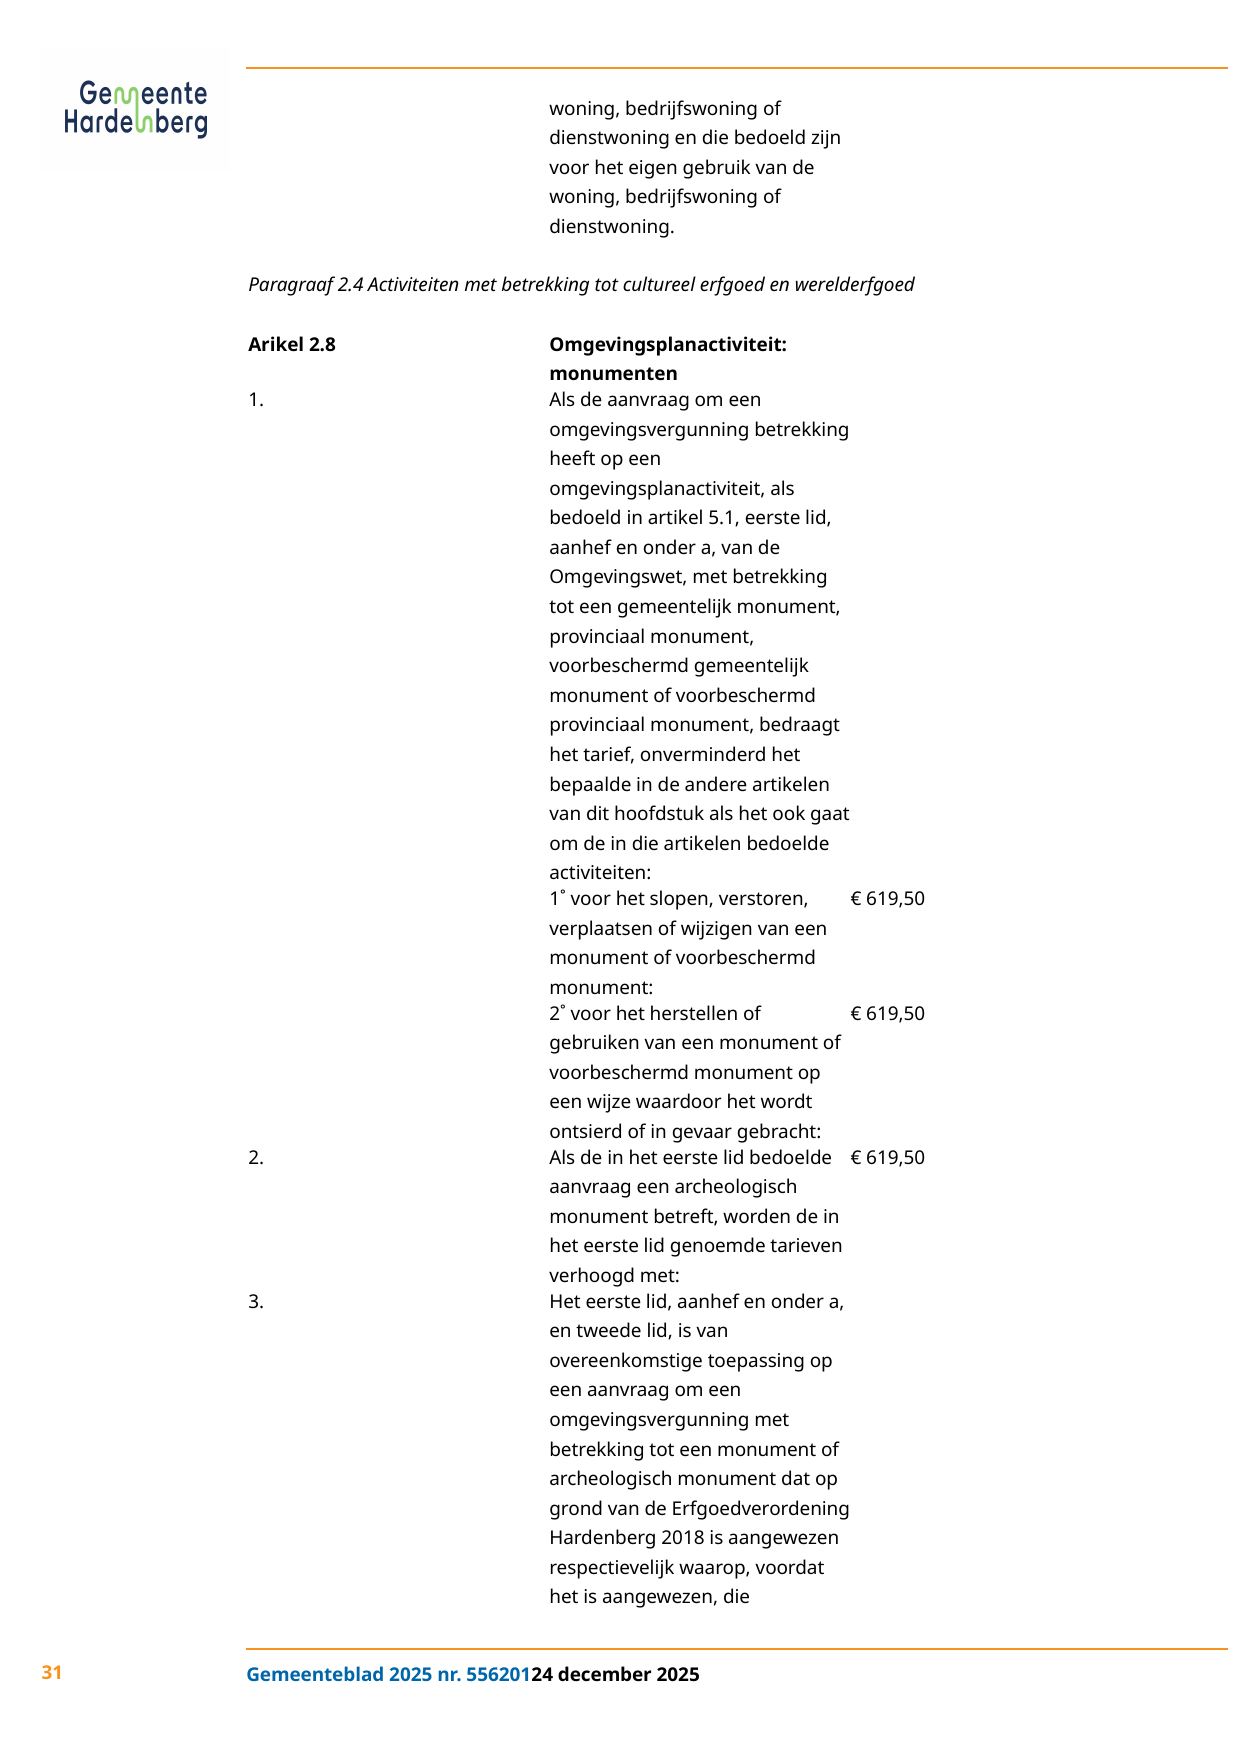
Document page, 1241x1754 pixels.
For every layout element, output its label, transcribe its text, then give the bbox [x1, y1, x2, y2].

table_cell 2. [248, 1144, 549, 1288]
table_cell 1˚ voor het slopen, verstoren, verplaatsen of wijzigen van een monument of voorbeschermd monument: [549, 885, 850, 1000]
table_cell € 619,50 [850, 885, 1152, 1000]
table_cell Als de aanvraag om een omgevingsvergunning betrekking heeft op een omgevingsplanactiviteit, als bedoeld in artikel 5.1, eerste lid, aanhef en onder a, van de Omgevingswet, met betrekking tot een gemeentelijk monument, provinciaal monument, voorbeschermd gemeentelijk monument of voorbeschermd provinciaal monument, bedraagt het tarief, onverminderd het bepaalde in de andere artikelen van dit hoofdstuk als het ook gaat om de in die artikelen bedoelde activiteiten: [549, 386, 850, 885]
table_cell [850, 1288, 1152, 1609]
table_cell [850, 386, 1152, 885]
table_cell [248, 885, 549, 1000]
table_header [850, 331, 1152, 386]
table_cell [248, 95, 549, 239]
table_cell Het eerste lid, aanhef en onder a, en tweede lid, is van overeenkomstige toepassing op een aanvraag om een omgevingsvergunning met betrekking tot een monument of archeologisch monument dat op grond van de Erfgoedverordening Hardenberg 2018 is aangewezen respectievelijk waarop, voordat het is aangewezen, die [549, 1288, 850, 1609]
table_cell [850, 95, 1152, 239]
table_cell 1. [248, 386, 549, 885]
table_cell € 619,50 [850, 1000, 1152, 1144]
table_cell Als de in het eerste lid bedoelde aanvraag een archeologisch monument betreft, worden de in het eerste lid genoemde tarieven verhoogd met: [549, 1144, 850, 1288]
table_cell woning, bedrijfswoning of dienstwoning en die bedoeld zijn voor het eigen gebruik van de woning, bedrijfswoning of dienstwoning. [549, 95, 850, 239]
text Paragraaf 2.4 Activiteiten met betrekking tot cultureel erfgoed en werelderfgoed [248, 272, 1152, 297]
table_cell [248, 1000, 549, 1144]
table_header Arikel 2.8 [248, 331, 549, 386]
table_cell 3. [248, 1288, 549, 1609]
table_cell € 619,50 [850, 1144, 1152, 1288]
table_header Omgevingsplanactiviteit: monumenten [549, 331, 850, 386]
picture [41, 47, 231, 172]
table_cell 2˚ voor het herstellen of gebruiken van een monument of voorbeschermd monument op een wijze waardoor het wordt ontsierd of in gevaar gebracht: [549, 1000, 850, 1144]
